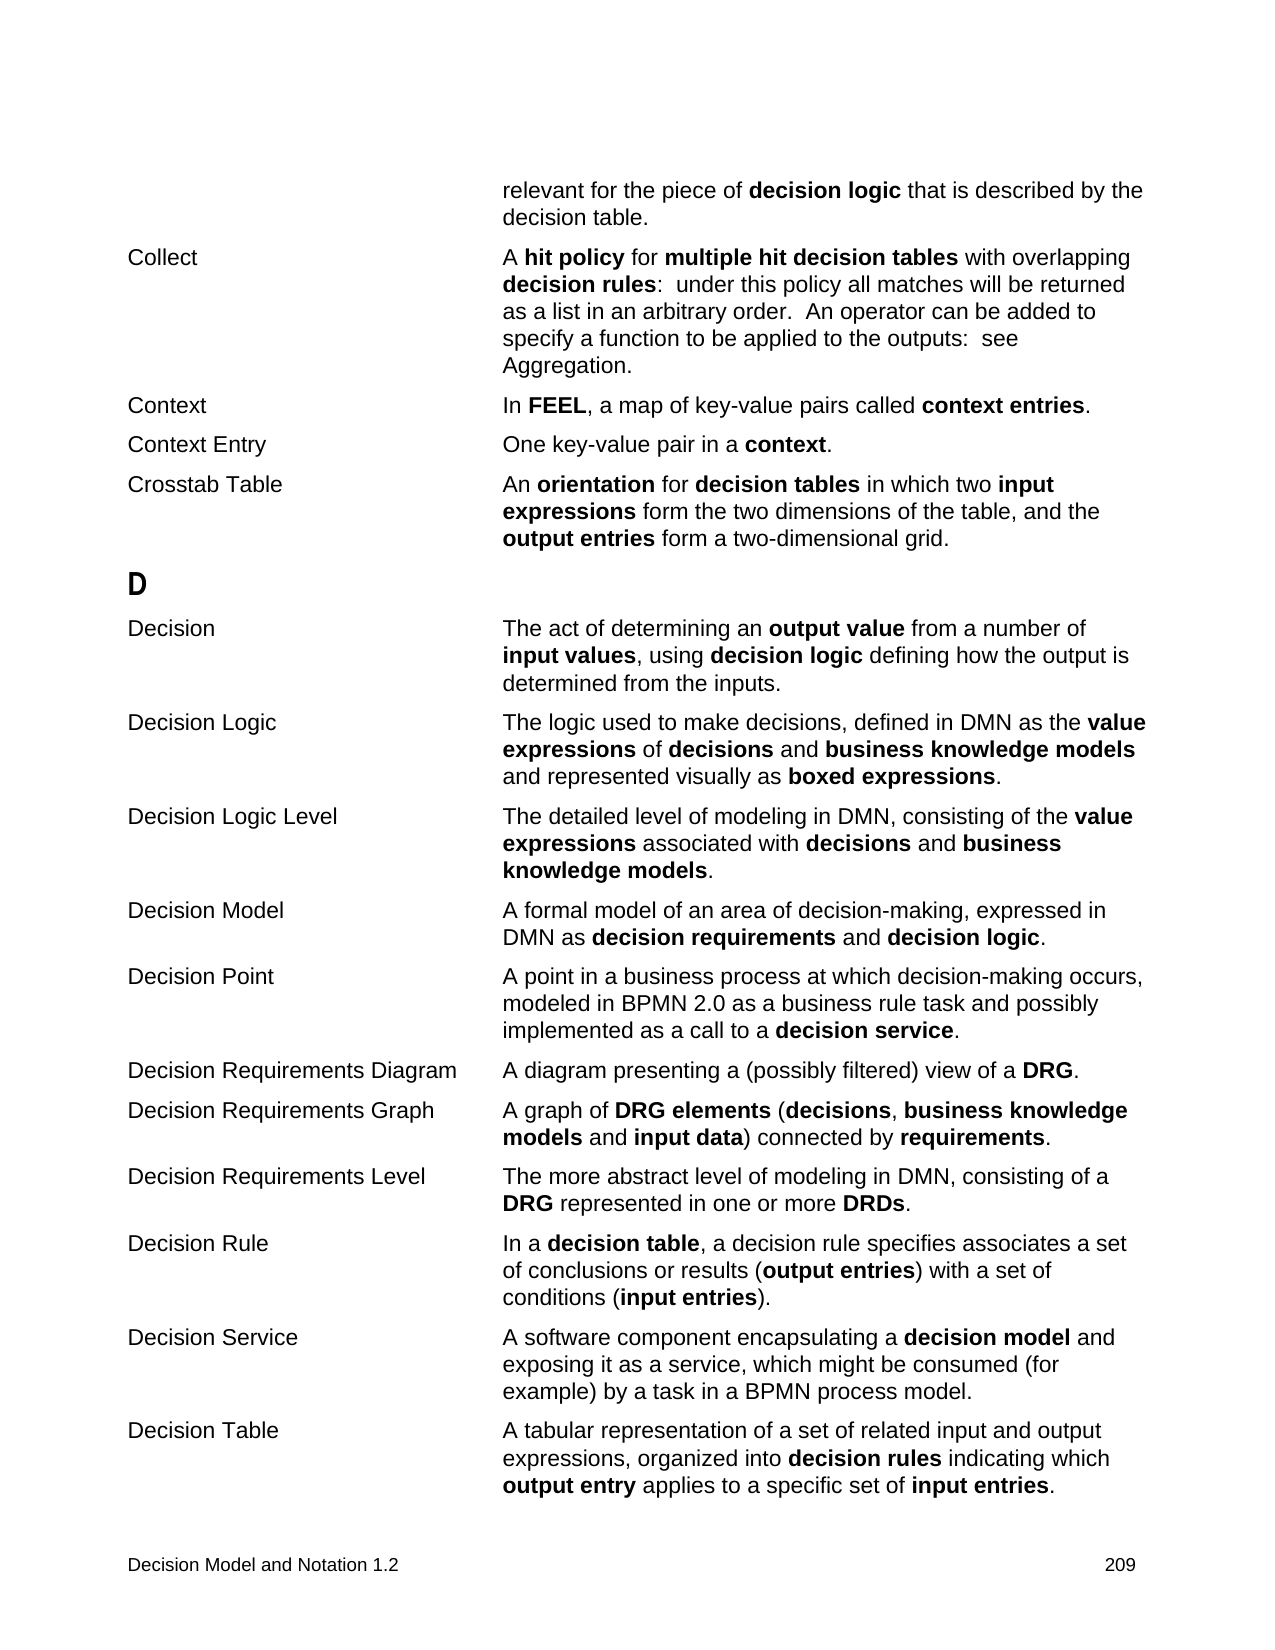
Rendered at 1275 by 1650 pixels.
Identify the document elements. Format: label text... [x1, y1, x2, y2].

text Decision Requirements Level The more abstract level of modeling in DMN, consisting of a DRG represented in one or more DRDs. [127, 1163, 1147, 1217]
text Collect A hit policy for multiple hit decision tables with overlapping decision rules: under this policy all matches will be returned as a list in an arbitrary order. An operator can be added to specify a function to be applied to the outputs: see Aggregation. [127, 243, 1147, 378]
text Context Entry One key-value pair in a context. [127, 431, 1147, 458]
subtitle D [127, 564, 1147, 602]
text Context In FEEL, a map of key-value pairs called context entries. [127, 391, 1147, 418]
text Decision Point A point in a business process at which decision-making occurs, modeled in BPMN 2.0 as a business rule task and possibly implemented as a call to a decision service. [127, 963, 1147, 1044]
text Decision Logic The logic used to make decisions, defined in DMN as the value expressions of decisions and business knowledge models and represented visually as boxed expressions. [127, 708, 1147, 790]
text Decision Table A tabular representation of a set of related input and output expressions, organized into decision rules indicating which output entry applies to a specific set of input entries. [127, 1417, 1147, 1498]
text Decision Requirements Graph A graph of DRG elements (decisions, business knowledge models and input data) connected by requirements. [127, 1096, 1147, 1150]
text Decision Logic Level The detailed level of modeling in DMN, consisting of the value expressions associated with decisions and business knowledge models. [127, 802, 1147, 883]
text relevant for the piece of decision logic that is described by the decision table. [127, 176, 1147, 231]
text Decision The act of determining an output value from a number of input values, using decision logic defining how the output is determined from the inputs. [127, 615, 1147, 696]
text Crosstab Table An orientation for decision tables in which two input expressions form the two dimensions of the table, and the output entries form a two-dimensional grid. [127, 470, 1147, 551]
text Decision Requirements Diagram A diagram presenting a (possibly filtered) view of a DRG. [127, 1056, 1147, 1083]
text Decision Rule In a decision table, a decision rule specifies associates a set of conclusions or results (output entries) with a set of conditions (input entries). [127, 1229, 1147, 1311]
text Decision Service A software component encapsulating a decision model and exposing it as a service, which might be consumed (for example) by a task in a BPMN process model. [127, 1323, 1147, 1404]
text Decision Model A formal model of an area of decision-making, expressed in DMN as decision requirements and decision logic. [127, 896, 1147, 950]
